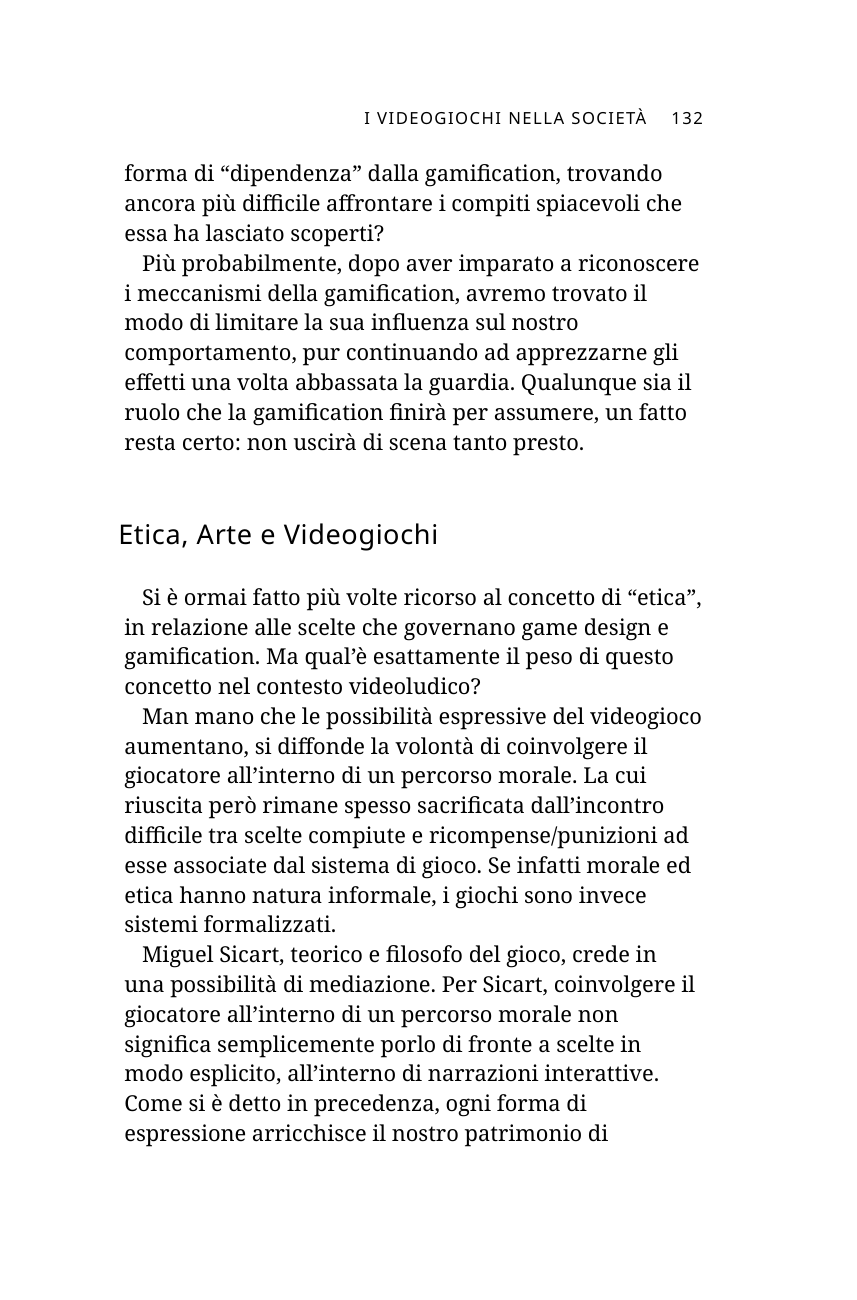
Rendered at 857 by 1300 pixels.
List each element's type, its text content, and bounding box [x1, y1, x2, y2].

text Si è ormai fatto più volte ricorso al concetto di “etica”, in relazione alle scelte che governano game design e gamification. Ma qual’è esattamente il peso di questo concetto nel contesto videoludico? [124, 582, 703, 701]
subtitle Etica, Arte e Videogiochi [118, 515, 703, 552]
text Miguel Sicart, teorico e filosofo del gioco, crede in una possibilità di mediazione. Per Sicart, coinvolgere il giocatore all’interno di un percorso morale non significa semplicemente porlo di fronte a scelte in modo esplicito, all’interno di narrazioni interattive. Come si è detto in precedenza, ogni forma di espressione arricchisce il nostro patrimonio di [124, 939, 703, 1148]
text Più probabilmente, dopo aver imparato a riconoscere i meccanismi della gamification, avremo trovato il modo di limitare la sua influenza sul nostro comportamento, pur continuando ad apprezzarne gli effetti una volta abbassata la guardia. Qualunque sia il ruolo che la gamification finirà per assumere, un fatto resta certo: non uscirà di scena tanto presto. [124, 248, 703, 456]
text forma di “dipendenza” dalla gamification, trovando ancora più difficile affrontare i compiti spiacevoli che essa ha lasciato scoperti? [124, 158, 703, 248]
text Man mano che le possibilità espressive del videogioco aumentano, si diffonde la volontà di coinvolgere il giocatore all’interno di un percorso morale. La cui riuscita però rimane spesso sacrificata dall’incontro difficile tra scelte compiute e ricompense/punizioni ad esse associate dal sistema di gioco. Se infatti morale ed etica hanno natura informale, i giochi sono invece sistemi formalizzati. [124, 701, 703, 939]
